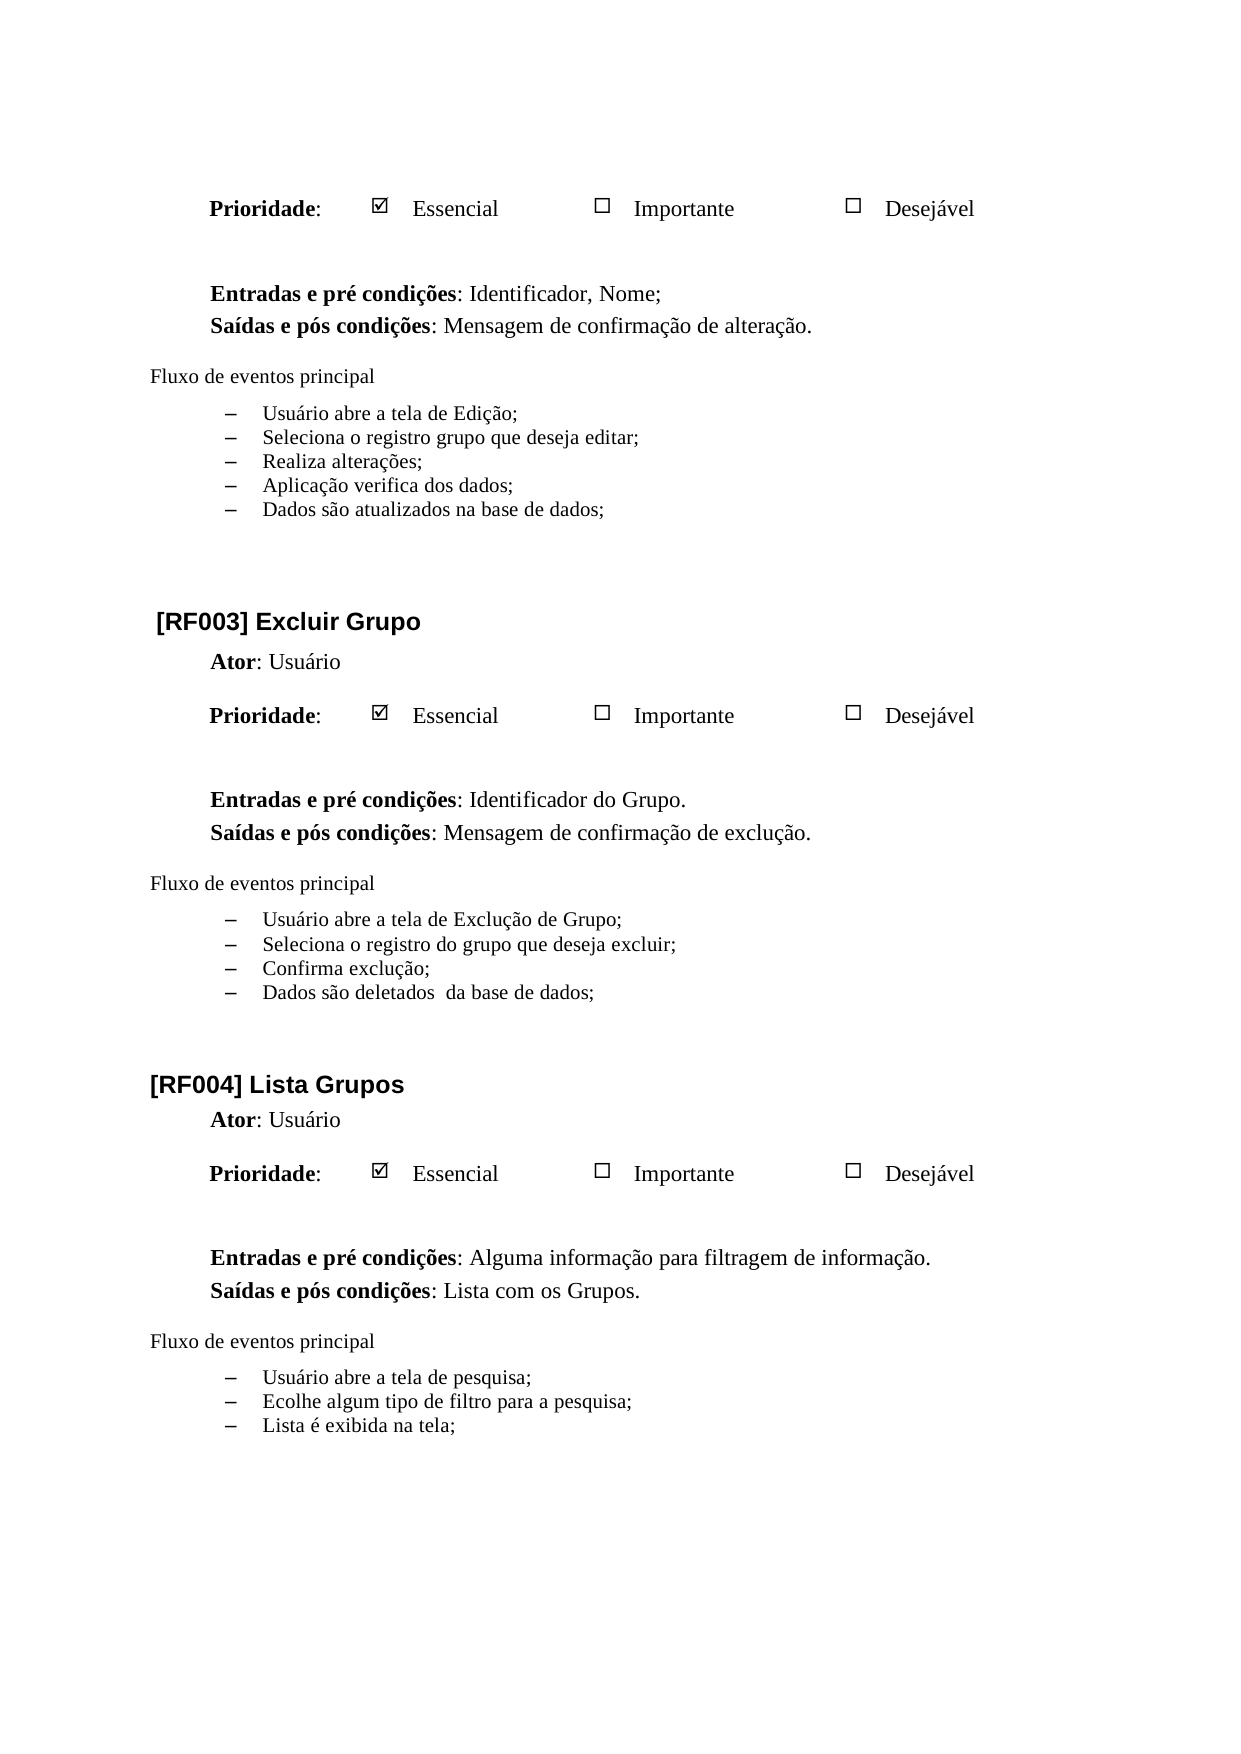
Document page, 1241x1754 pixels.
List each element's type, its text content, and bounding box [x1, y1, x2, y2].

list Confirma exclução; [225, 955, 1090, 979]
table_header Importante [623, 174, 829, 243]
table_header  [357, 681, 401, 750]
table_header Prioridade: [194, 681, 357, 750]
text Entradas e pré condições: Identificador do Grupo. [210, 786, 1090, 813]
table_header Importante [623, 1139, 829, 1207]
list Seleciona o registro do grupo que deseja excluir; [225, 931, 1090, 955]
list Usuário abre a tela de Exclução de Grupo; [225, 907, 1090, 931]
list Dados são deletados da base de dados; [225, 979, 1090, 1003]
table_header Prioridade: [194, 1139, 357, 1207]
table_header Desejável [874, 174, 1017, 243]
table_header Prioridade: [194, 174, 357, 243]
table_header  [357, 1139, 401, 1207]
list Realiza alterações; [225, 449, 1090, 473]
list Ecolhe algum tipo de filtro para a pesquisa; [225, 1389, 1090, 1413]
text Entradas e pré condições: Identificador, Nome; [210, 279, 1090, 306]
text Fluxo de eventos principal [150, 1328, 1090, 1352]
table_header  [578, 1139, 622, 1207]
text Saídas e pós condições: Mensagem de confirmação de exclução. [210, 819, 1090, 846]
list Usuário abre a tela de Edição; [225, 401, 1090, 424]
list Aplicação verifica dos dados; [225, 473, 1090, 497]
table_header  [357, 174, 401, 243]
list Seleciona o registro grupo que deseja editar; [225, 424, 1090, 449]
list Dados são atualizados na base de dados; [225, 497, 1090, 521]
text Saídas e pós condições: Mensagem de confirmação de alteração. [210, 312, 1090, 339]
table_header Desejável [874, 681, 1017, 750]
text Entradas e pré condições: Alguma informação para filtragem de informação. [210, 1244, 1090, 1271]
table_header  [578, 174, 622, 243]
text Fluxo de eventos principal [150, 871, 1090, 895]
text Ator: Usuário [210, 648, 1090, 674]
table_header  [829, 1139, 873, 1207]
table_header Importante [623, 681, 829, 750]
table_header  [578, 681, 622, 750]
table_header Essencial [401, 1139, 578, 1207]
list Usuário abre a tela de pesquisa; [225, 1365, 1090, 1389]
table_header Essencial [401, 681, 578, 750]
text Saídas e pós condições: Lista com os Grupos. [210, 1277, 1090, 1303]
table_header Essencial [401, 174, 578, 243]
text [RF004] Lista Grupos [150, 1070, 1090, 1099]
table_header  [829, 681, 873, 750]
table_header Desejável [874, 1139, 1017, 1207]
list Lista é exibida na tela; [225, 1413, 1090, 1437]
table_header  [829, 174, 873, 243]
text Ator: Usuário [210, 1106, 1090, 1132]
text [RF003] Excluir Grupo [150, 606, 1090, 636]
text Fluxo de eventos principal [150, 364, 1090, 388]
